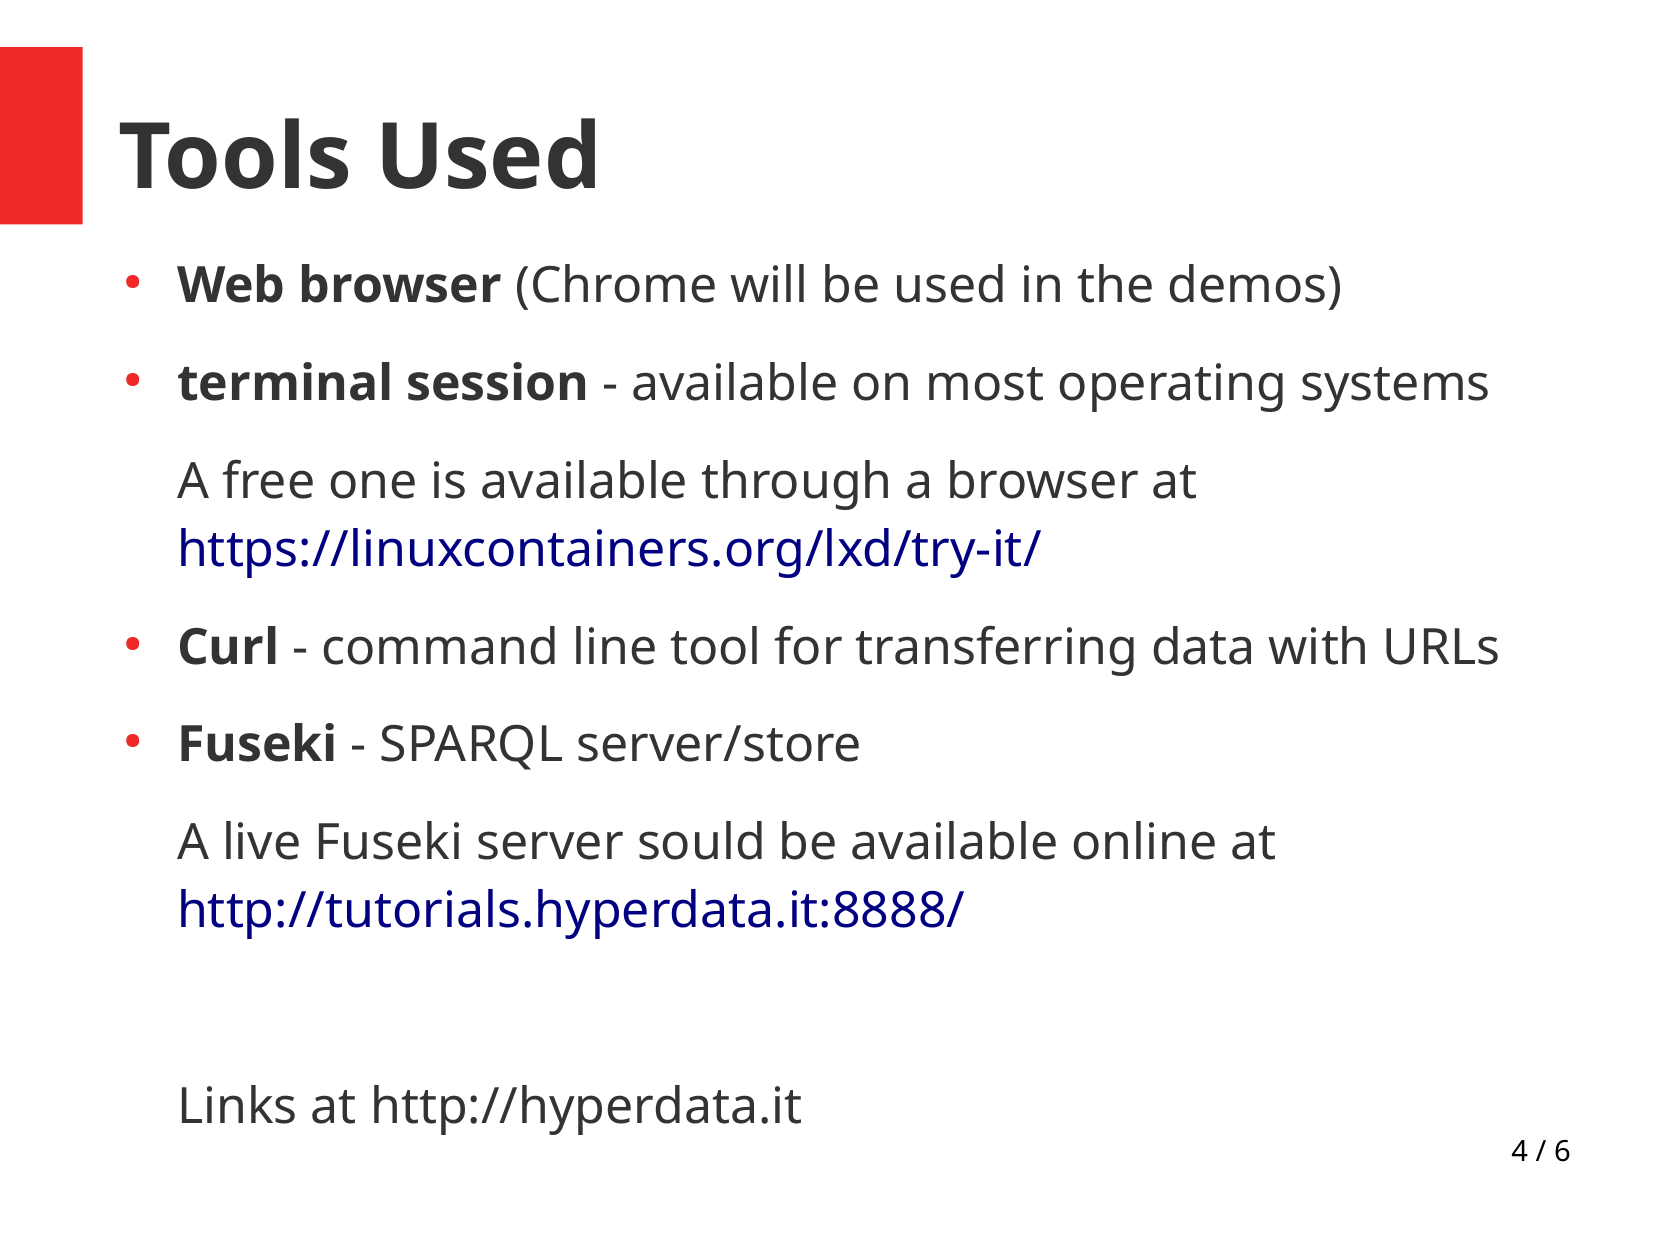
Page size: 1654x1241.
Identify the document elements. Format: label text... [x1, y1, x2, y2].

list Web browser (Chrome will be used in the demos) terminal session - available on most operating systems A free one is available through a browser at https://linuxcontainers.org/lxd/try-it/ Curl - command line tool for transferring data with URLs Fuseki - SPARQL server/store A live Fuseki server sould be available online at http://tutorials.hyperdata.it:8888/ Links at http://hyperdata.it [106, 249, 1524, 969]
title Tools Used [118, 49, 1571, 257]
